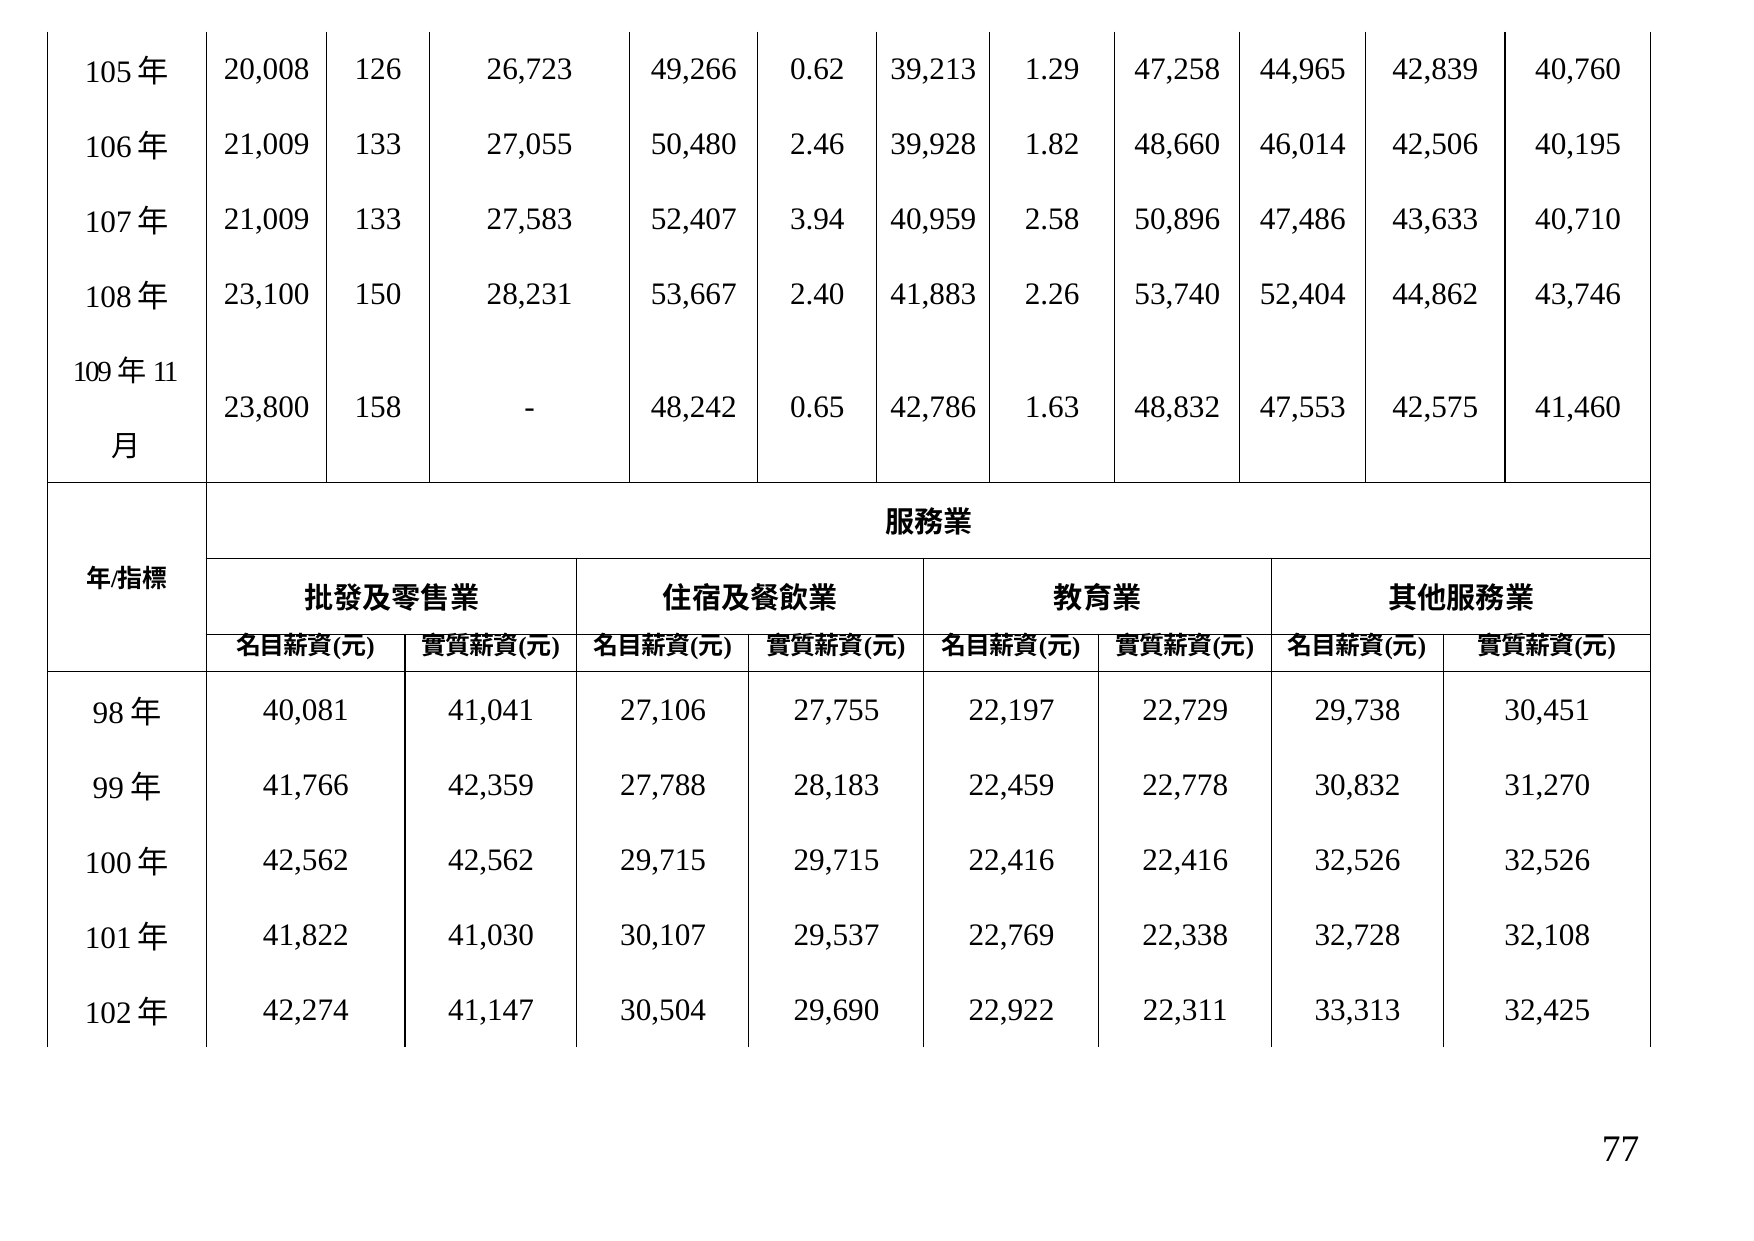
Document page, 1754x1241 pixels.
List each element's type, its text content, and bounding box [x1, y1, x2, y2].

table_cell 98年 [48, 672, 206, 747]
table_cell 48,242 [630, 332, 757, 482]
table_cell 44,862 [1366, 257, 1504, 332]
table_cell 28,231 [430, 257, 629, 332]
table_cell 100年 [48, 822, 206, 897]
table_cell 29,537 [749, 897, 923, 972]
table_cell 30,504 [577, 972, 748, 1047]
table_cell 106年 [48, 107, 206, 182]
table_cell 22,459 [924, 747, 1098, 822]
table_cell 名目薪資(元) [924, 635, 1098, 671]
table_cell 2.40 [758, 257, 876, 332]
table_cell 22,416 [1099, 822, 1271, 897]
table_cell 43,633 [1366, 182, 1504, 257]
table_cell 48,832 [1115, 332, 1239, 482]
table_cell - [430, 332, 629, 482]
table_cell 1.29 [990, 32, 1114, 107]
table_cell 22,922 [924, 972, 1098, 1047]
table_cell 101年 [48, 897, 206, 972]
table_cell 20,008 [207, 32, 326, 107]
table_cell 1.82 [990, 107, 1114, 182]
table_cell 年/指標 [48, 483, 206, 671]
table_cell 批發及零售業 [207, 559, 576, 634]
table_cell 2.46 [758, 107, 876, 182]
table_cell 49,266 [630, 32, 757, 107]
table_cell 126 [327, 32, 429, 107]
table_cell 158 [327, 332, 429, 482]
table_cell 47,258 [1115, 32, 1239, 107]
table_cell 150 [327, 257, 429, 332]
table_cell 2.26 [990, 257, 1114, 332]
table_cell 102年 [48, 972, 206, 1047]
table_cell 29,715 [577, 822, 748, 897]
table_cell 39,928 [877, 107, 989, 182]
table_cell 22,311 [1099, 972, 1271, 1047]
table_cell 23,100 [207, 257, 326, 332]
table_cell 3.94 [758, 182, 876, 257]
table_cell 107年 [48, 182, 206, 257]
table_cell 實質薪資(元) [1444, 635, 1650, 671]
table_cell 40,195 [1506, 107, 1650, 182]
table_cell 22,338 [1099, 897, 1271, 972]
table_cell 42,274 [207, 972, 404, 1047]
table_cell 28,183 [749, 747, 923, 822]
table_cell 39,213 [877, 32, 989, 107]
table_cell 42,575 [1366, 332, 1504, 482]
table_cell 53,667 [630, 257, 757, 332]
table_cell 22,416 [924, 822, 1098, 897]
table_cell 0.65 [758, 332, 876, 482]
table_cell 30,832 [1272, 747, 1443, 822]
table_cell 22,197 [924, 672, 1098, 747]
table_cell 32,526 [1444, 822, 1650, 897]
table_cell 22,729 [1099, 672, 1271, 747]
table_cell 32,108 [1444, 897, 1650, 972]
table_cell 29,738 [1272, 672, 1443, 747]
table_cell 40,081 [207, 672, 404, 747]
table_cell 41,766 [207, 747, 404, 822]
table_cell 名目薪資(元) [577, 635, 748, 671]
table_cell 27,055 [430, 107, 629, 182]
table_cell 42,562 [406, 822, 576, 897]
table_cell 99年 [48, 747, 206, 822]
table_cell 53,740 [1115, 257, 1239, 332]
table_cell 實質薪資(元) [1099, 635, 1271, 671]
table_cell 22,778 [1099, 747, 1271, 822]
table_cell 30,107 [577, 897, 748, 972]
table_cell 133 [327, 182, 429, 257]
table_cell 52,404 [1240, 257, 1365, 332]
table_cell 27,788 [577, 747, 748, 822]
table_cell 2.58 [990, 182, 1114, 257]
table_cell 109年11月 [48, 332, 206, 482]
table_cell 其他服務業 [1272, 559, 1650, 634]
table_cell 42,562 [207, 822, 404, 897]
table_cell 32,728 [1272, 897, 1443, 972]
table_cell 名目薪資(元) [207, 635, 404, 671]
table_cell 41,883 [877, 257, 989, 332]
table_cell 41,147 [406, 972, 576, 1047]
table_cell 50,480 [630, 107, 757, 182]
table_cell 40,710 [1506, 182, 1650, 257]
table_cell 服務業 [207, 483, 1650, 558]
table_cell 42,839 [1366, 32, 1504, 107]
table_cell 48,660 [1115, 107, 1239, 182]
table_cell 41,822 [207, 897, 404, 972]
table_cell 46,014 [1240, 107, 1365, 182]
table_cell 40,760 [1506, 32, 1650, 107]
table_cell 實質薪資(元) [749, 635, 923, 671]
table_cell 133 [327, 107, 429, 182]
table_cell 實質薪資(元) [406, 635, 576, 671]
table_cell 42,786 [877, 332, 989, 482]
table_cell 住宿及餐飲業 [577, 559, 923, 634]
table_cell 42,359 [406, 747, 576, 822]
table_cell 22,769 [924, 897, 1098, 972]
table_cell 41,460 [1506, 332, 1650, 482]
table_cell 32,526 [1272, 822, 1443, 897]
table_cell 1.63 [990, 332, 1114, 482]
table_cell 47,486 [1240, 182, 1365, 257]
table_cell 50,896 [1115, 182, 1239, 257]
table_cell 30,451 [1444, 672, 1650, 747]
table_cell 29,715 [749, 822, 923, 897]
table_cell 名目薪資(元) [1272, 635, 1443, 671]
table_cell 21,009 [207, 107, 326, 182]
table_cell 52,407 [630, 182, 757, 257]
table_cell 27,755 [749, 672, 923, 747]
table_cell 21,009 [207, 182, 326, 257]
table_cell 31,270 [1444, 747, 1650, 822]
table_cell 32,425 [1444, 972, 1650, 1047]
table_cell 教育業 [924, 559, 1271, 634]
table_cell 44,965 [1240, 32, 1365, 107]
table_cell 47,553 [1240, 332, 1365, 482]
table_cell 0.62 [758, 32, 876, 107]
table_cell 105年 [48, 32, 206, 107]
table_cell 108年 [48, 257, 206, 332]
table_cell 33,313 [1272, 972, 1443, 1047]
table_cell 41,041 [406, 672, 576, 747]
table_cell 42,506 [1366, 107, 1504, 182]
table_cell 26,723 [430, 32, 629, 107]
table_cell 23,800 [207, 332, 326, 482]
table_cell 27,106 [577, 672, 748, 747]
table_cell 40,959 [877, 182, 989, 257]
table_cell 27,583 [430, 182, 629, 257]
table_cell 29,690 [749, 972, 923, 1047]
table_cell 43,746 [1506, 257, 1650, 332]
table_cell 41,030 [406, 897, 576, 972]
